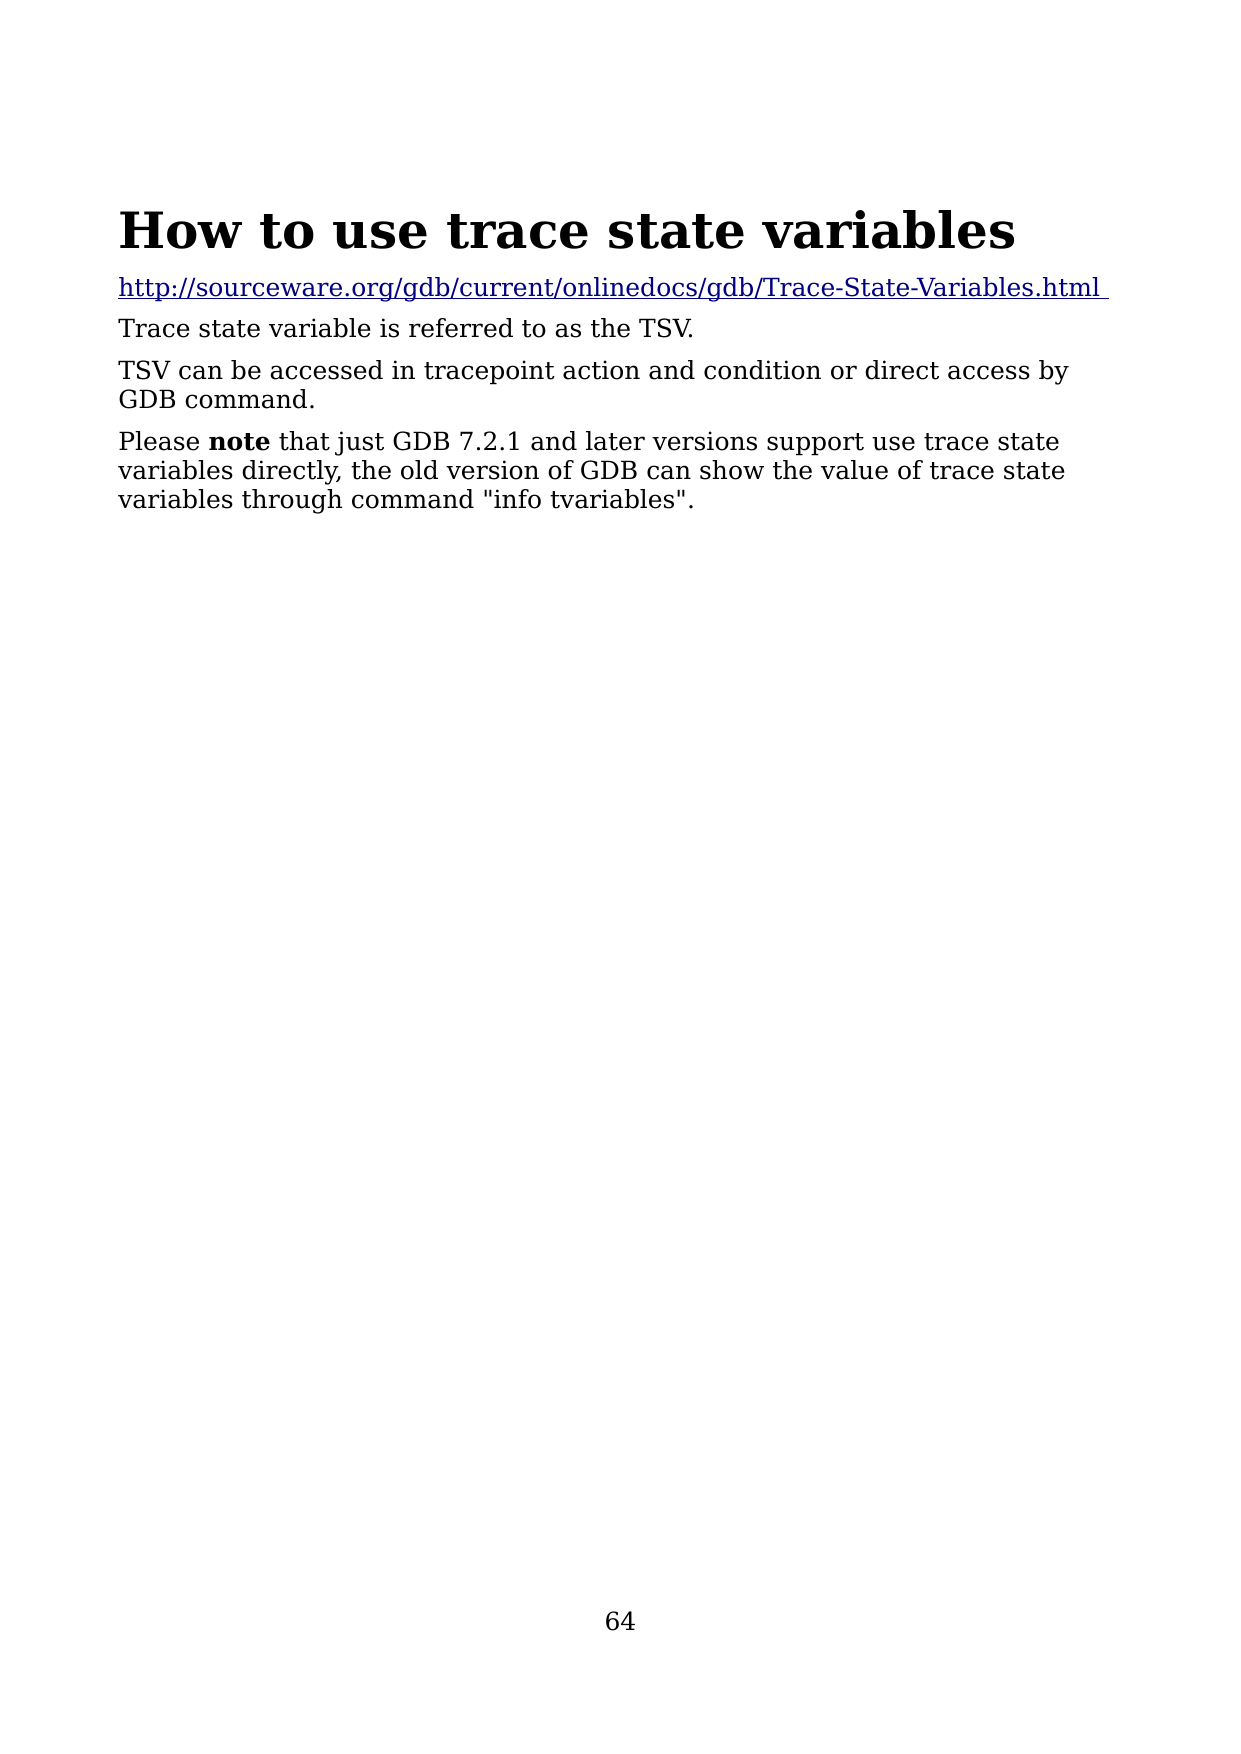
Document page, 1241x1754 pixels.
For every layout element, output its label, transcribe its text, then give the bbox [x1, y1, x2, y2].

text TSV can be accessed in tracepoint action and condition or direct access by GDB command. [118, 356, 1122, 415]
text Please note that just GDB 7.2.1 and later versions support use trace state variables directly, the old version of GDB can show the value of trace state variables through command "info tvariables". [118, 427, 1122, 515]
text http://sourceware.org/gdb/current/onlinedocs/gdb/Trace-State-Variables.html [118, 273, 1122, 302]
text Trace state variable is referred to as the TSV. [118, 315, 1122, 344]
subtitle How to use trace state variables [118, 202, 1122, 261]
